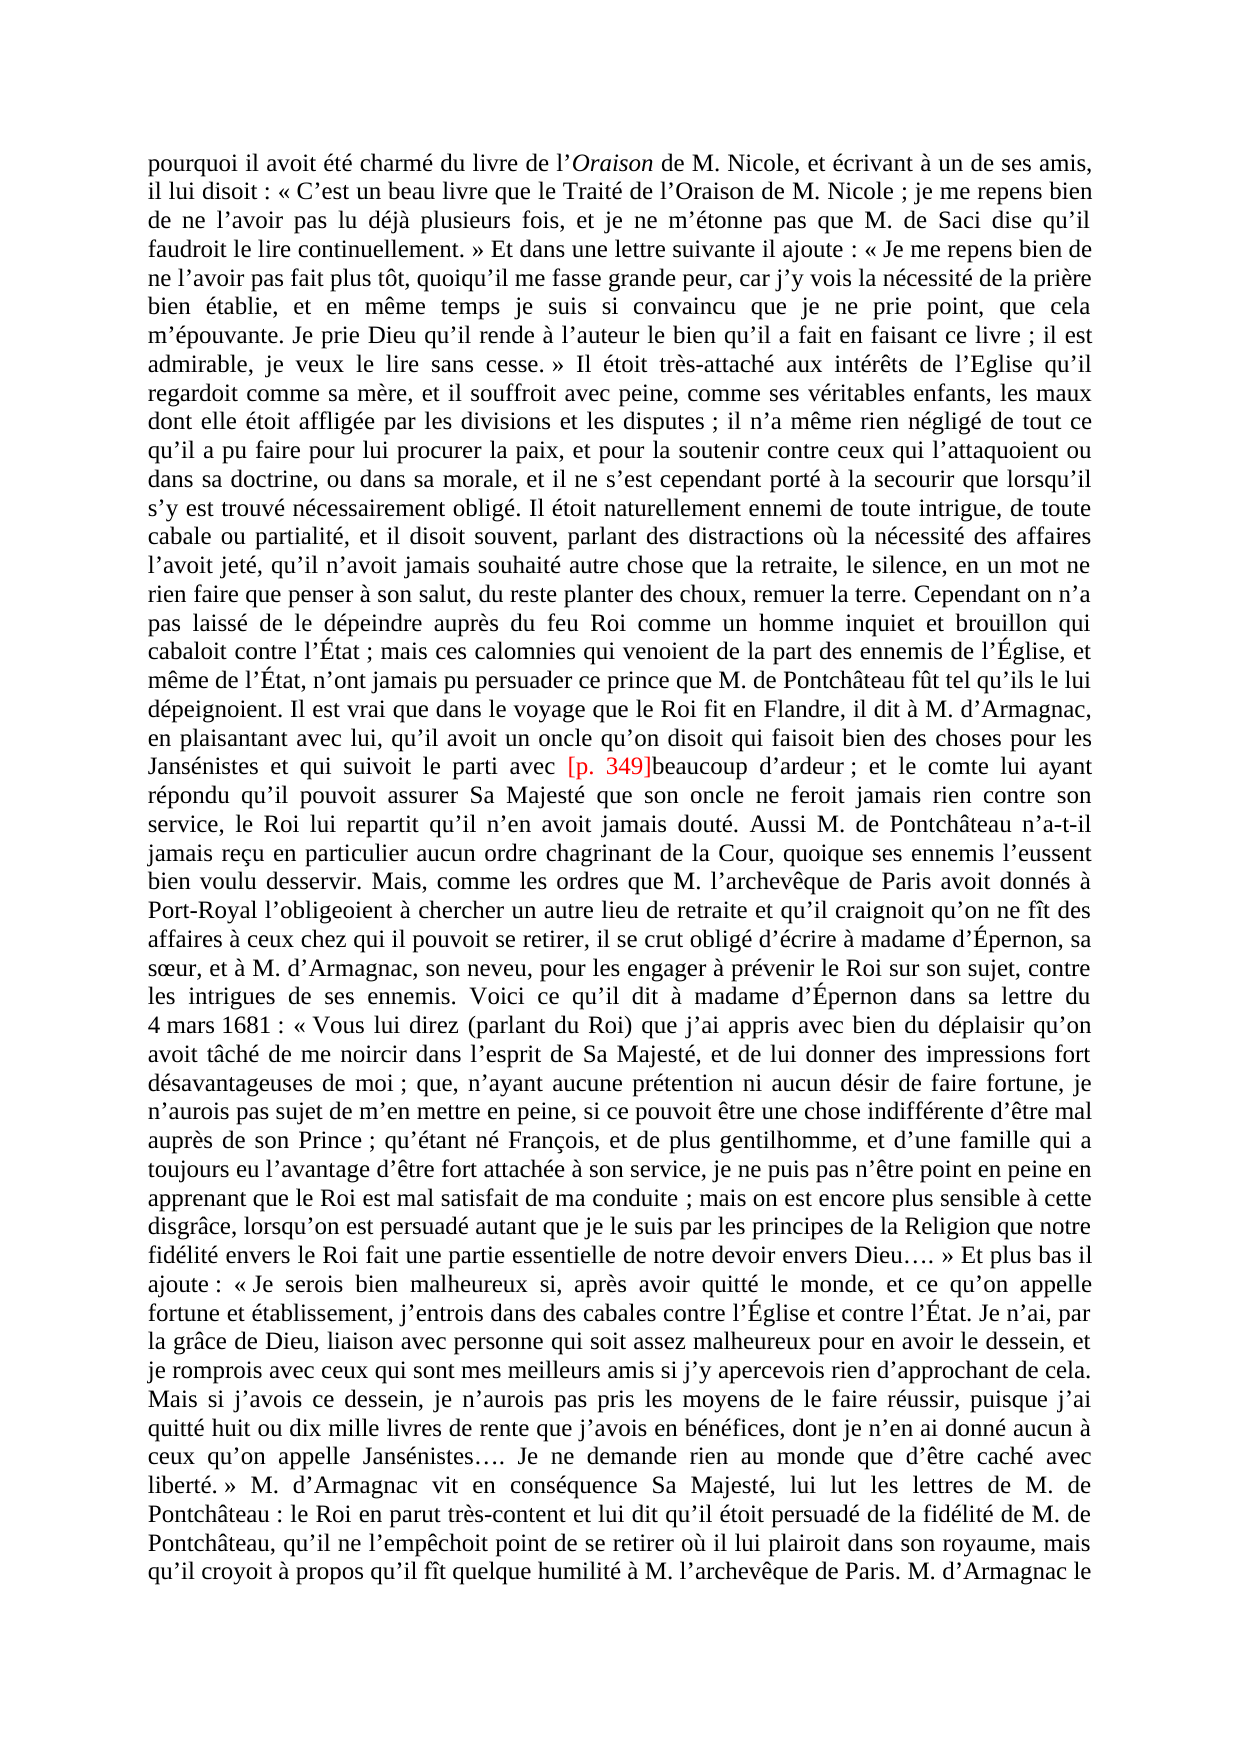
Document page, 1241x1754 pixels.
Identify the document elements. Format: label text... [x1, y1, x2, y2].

text pourquoi il avoit été charmé du livre de l’Oraison de M. Nicole, et écrivant à un de ses amis, il lui disoit : « C’est un beau livre que le Traité de l’Oraison de M. Nicole ; je me repens bien de ne l’avoir pas lu déjà plusieurs fois, et je ne m’étonne pas que M. de Saci dise qu’il faudroit le lire continuellement. » Et dans une lettre suivante il ajoute : « Je me repens bien de ne l’avoir pas fait plus tôt, quoiqu’il me fasse grande peur, car j’y vois la nécessité de la prière bien établie, et en même temps je suis si convaincu que je ne prie point, que cela m’épouvante. Je prie Dieu qu’il rende à l’auteur le bien qu’il a fait en faisant ce livre ; il est admirable, je veux le lire sans cesse. » Il étoit très-attaché aux intérêts de l’Eglise qu’il regardoit comme sa mère, et il souffroit avec peine, comme ses véritables enfants, les maux dont elle étoit affligée par les divisions et les disputes ; il n’a même rien négligé de tout ce qu’il a pu faire pour lui procurer la paix, et pour la soutenir contre ceux qui l’attaquoient ou dans sa doctrine, ou dans sa morale, et il ne s’est cependant porté à la secourir que lorsqu’il s’y est trouvé nécessairement obligé. Il étoit naturellement ennemi de toute intrigue, de toute cabale ou partialité, et il disoit souvent, parlant des distractions où la nécessité des affaires l’avoit jeté, qu’il n’avoit jamais souhaité autre chose que la retraite, le silence, en un mot ne rien faire que penser à son salut, du reste planter des choux, remuer la terre. Cependant on n’a pas laissé de le dépeindre auprès du feu Roi comme un homme inquiet et brouillon qui cabaloit contre l’État ; mais ces calomnies qui venoient de la part des ennemis de l’Église, et même de l’État, n’ont jamais pu persuader ce prince que M. de Pontchâteau fût tel qu’ils le lui dépeignoient. Il est vrai que dans le voyage que le Roi fit en Flandre, il dit à M. d’Armagnac, en plaisantant avec lui, qu’il avoit un oncle qu’on disoit qui faisoit bien des choses pour les Jansénistes et qui suivoit le parti avec [p. 349]beaucoup d’ardeur ; et le comte lui ayant répondu qu’il pouvoit assurer Sa Majesté que son oncle ne feroit jamais rien contre son service, le Roi lui repartit qu’il n’en avoit jamais douté. Aussi M. de Pontchâteau n’a-t-il jamais reçu en particulier aucun ordre chagrinant de la Cour, quoique ses ennemis l’eussent bien voulu desservir. Mais, comme les ordres que M. l’archevêque de Paris avoit donnés à Port-Royal l’obligeoient à chercher un autre lieu de retraite et qu’il craignoit qu’on ne fît des affaires à ceux chez qui il pouvoit se retirer, il se crut obligé d’écrire à madame d’Épernon, sa sœur, et à M. d’Armagnac, son neveu, pour les engager à prévenir le Roi sur son sujet, contre les intrigues de ses ennemis. Voici ce qu’il dit à madame d’Épernon dans sa lettre du 4 mars 1681 : « Vous lui direz (parlant du Roi) que j’ai appris avec bien du déplaisir qu’on avoit tâché de me noircir dans l’esprit de Sa Majesté, et de lui donner des impressions fort désavantageuses de moi ; que, n’ayant aucune prétention ni aucun désir de faire fortune, je n’aurois pas sujet de m’en mettre en peine, si ce pouvoit être une chose indifférente d’être mal auprès de son Prince ; qu’étant né François, et de plus gentilhomme, et d’une famille qui a toujours eu l’avantage d’être fort attachée à son service, je ne puis pas n’être point en peine en apprenant que le Roi est mal satisfait de ma conduite ; mais on est encore plus sensible à cette disgrâce, lorsqu’on est persuadé autant que je le suis par les principes de la Religion que notre fidélité envers le Roi fait une partie essentielle de notre devoir envers Dieu…. » Et plus bas il ajoute : « Je serois bien malheureux si, après avoir quitté le monde, et ce qu’on appelle fortune et établissement, j’entrois dans des cabales contre l’Église et contre l’État. Je n’ai, par la grâce de Dieu, liaison avec personne qui soit assez malheureux pour en avoir le dessein, et je romprois avec ceux qui sont mes meilleurs amis si j’y apercevois rien d’approchant de cela. Mais si j’avois ce dessein, je n’aurois pas pris les moyens de le faire réussir, puisque j’ai quitté huit ou dix mille livres de rente que j’avois en bénéfices, dont je n’en ai donné aucun à ceux qu’on appelle Jansénistes…. Je ne demande rien au monde que d’être caché avec liberté. » M. d’Armagnac vit en conséquence Sa Majesté, lui lut les lettres de M. de Pontchâteau : le Roi en parut très-content et lui dit qu’il étoit persuadé de la fidélité de M. de Pontchâteau, qu’il ne l’empêchoit point de se retirer où il lui plairoit dans son royaume, mais qu’il croyoit à propos qu’il fît quelque humilité à M. l’archevêque de Paris. M. d’Armagnac le [148, 148, 1093, 1585]
